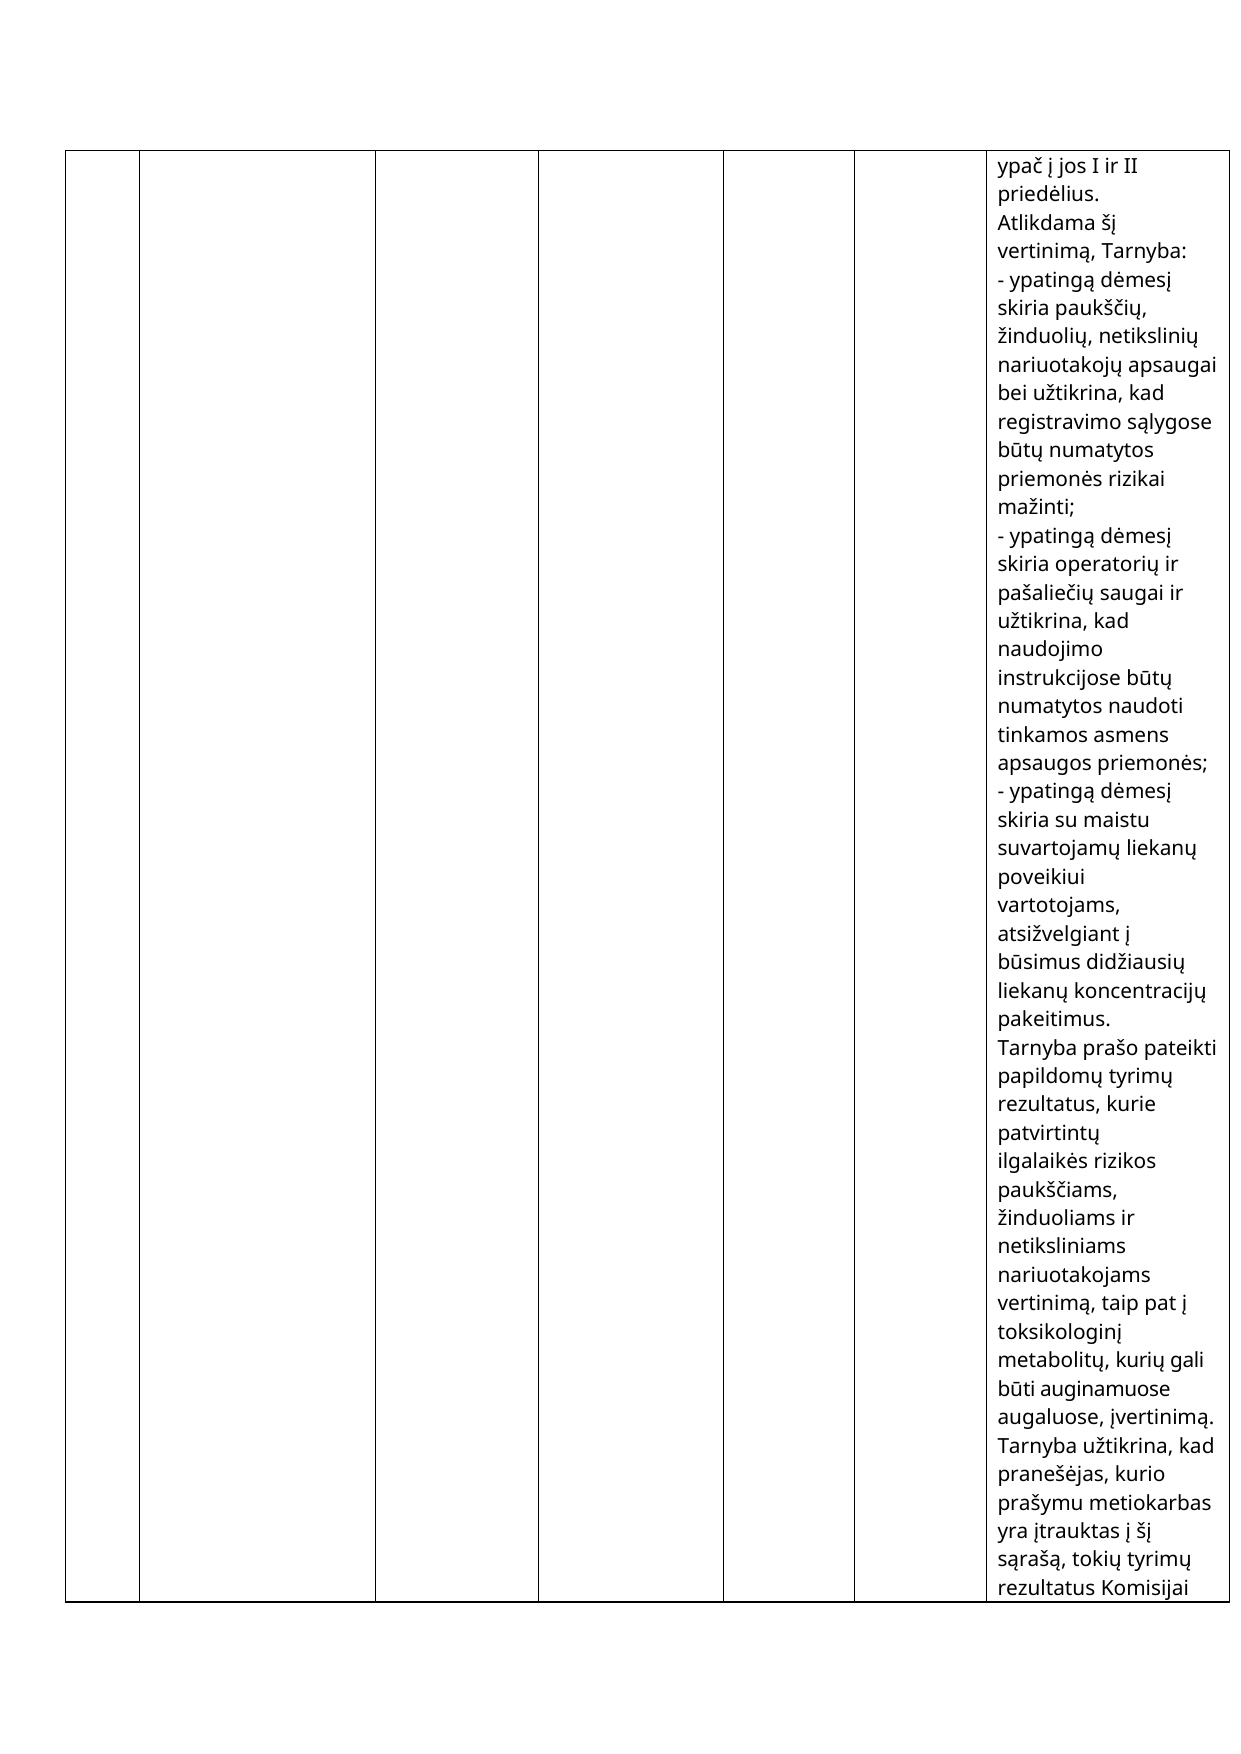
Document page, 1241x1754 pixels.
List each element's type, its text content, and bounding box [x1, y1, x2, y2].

table_cell [66, 151, 139, 1601]
table_cell [855, 151, 986, 1601]
table_cell ypač į jos I ir II priedėlius. Atlikdama šį vertinimą, Tarnyba: - ypatingą dėmesį skiria paukščių, žinduolių, netikslinių nariuotakojų apsaugai bei užtikrina, kad registravimo sąlygose būtų numatytos priemonės rizikai mažinti; - ypatingą dėmesį skiria operatorių ir pašaliečių saugai ir užtikrina, kad naudojimo instrukcijose būtų numatytos naudoti tinkamos asmens apsaugos priemonės; - ypatingą dėmesį skiria su maistu suvartojamų liekanų poveikiui vartotojams, atsižvelgiant į būsimus didžiausių liekanų koncentracijų pakeitimus. Tarnyba prašo pateikti papildomų tyrimų rezul­tatus, kurie patvirtintų ilgalaikės rizikos paukš­čiams, žinduoliams ir netiksliniams nariuota­kojams vertinimą, taip pat į toksikologinį metabolitų, kurių gali būti augina­muose augaluose, įverti­nimą. Tarnyba užtikrina, kad pranešėjas, kurio prašymu metiokarbas yra įtrauktas į šį sąrašą, tokių tyrimų rezultatus Komisijai [987, 151, 1229, 1601]
table_cell [724, 151, 854, 1601]
table_cell [140, 151, 375, 1601]
table_cell [376, 151, 538, 1601]
table_cell [539, 151, 723, 1601]
